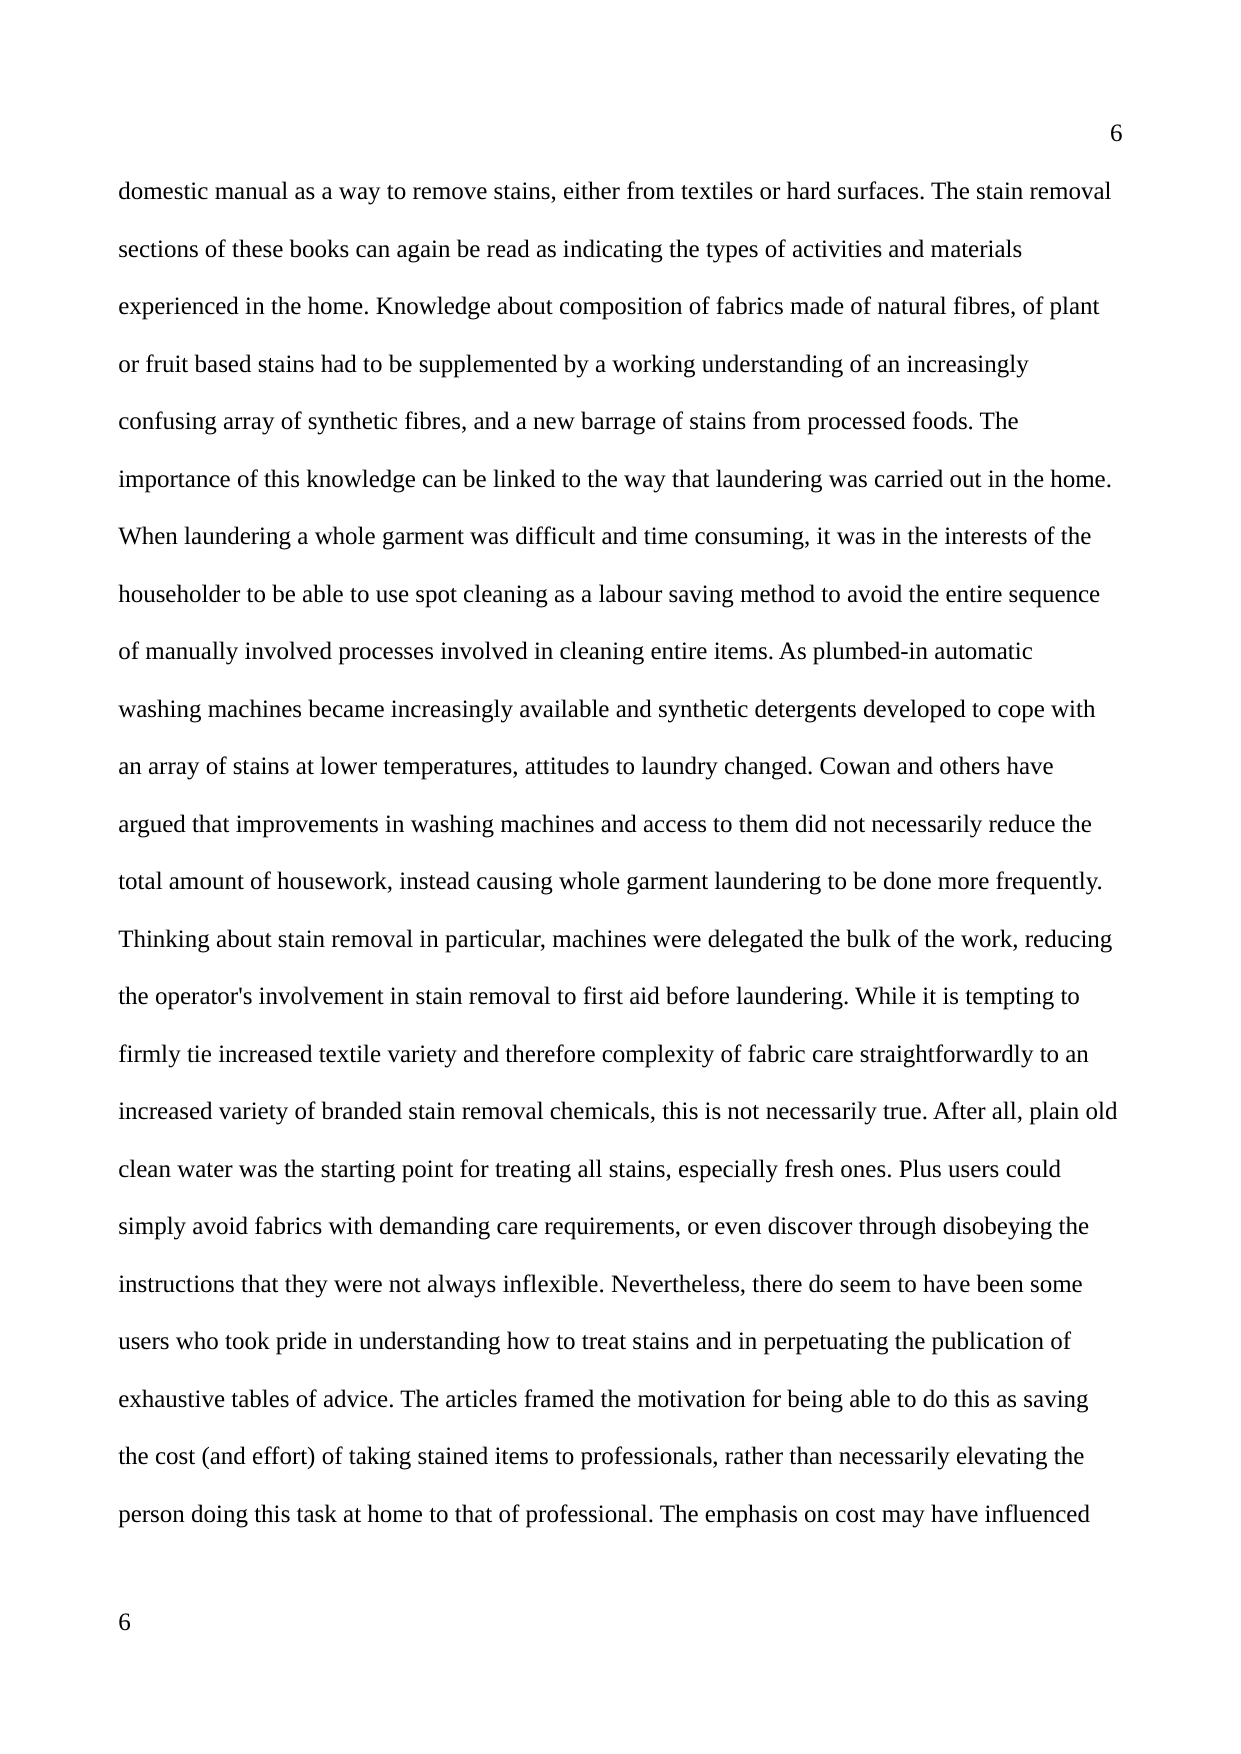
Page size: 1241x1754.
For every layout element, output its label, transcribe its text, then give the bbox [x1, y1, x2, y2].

text domestic manual as a way to remove stains, either from textiles or hard surfaces. The stain removal sections of these books can again be read as indicating the types of activities and materials experienced in the home. Knowledge about composition of fabrics made of natural fibres, of plant or fruit based stains had to be supplemented by a working understanding of an increasingly confusing array of synthetic fibres, and a new barrage of stains from processed foods. The importance of this knowledge can be linked to the way that laundering was carried out in the home. When laundering a whole garment was difficult and time consuming, it was in the interests of the householder to be able to use spot cleaning as a labour saving method to avoid the entire sequence of manually involved processes involved in cleaning entire items. As plumbed-in automatic washing machines became increasingly available and synthetic detergents developed to cope with an array of stains at lower temperatures, attitudes to laundry changed. Cowan and others have argued that improvements in washing machines and access to them did not necessarily reduce the total amount of housework, instead causing whole garment laundering to be done more frequently. Thinking about stain removal in particular, machines were delegated the bulk of the work, reducing the operator's involvement in stain removal to first aid before laundering. While it is tempting to firmly tie increased textile variety and therefore complexity of fabric care straightforwardly to an increased variety of branded stain removal chemicals, this is not necessarily true. After all, plain old clean water was the starting point for treating all stains, especially fresh ones. Plus users could simply avoid fabrics with demanding care requirements, or even discover through disobeying the instructions that they were not always inflexible. Nevertheless, there do seem to have been some users who took pride in understanding how to treat stains and in perpetuating the publication of exhaustive tables of advice. The articles framed the motivation for being able to do this as saving the cost (and effort) of taking stained items to professionals, rather than necessarily elevating the person doing this task at home to that of professional. The emphasis on cost may have influenced [118, 176, 1122, 1528]
